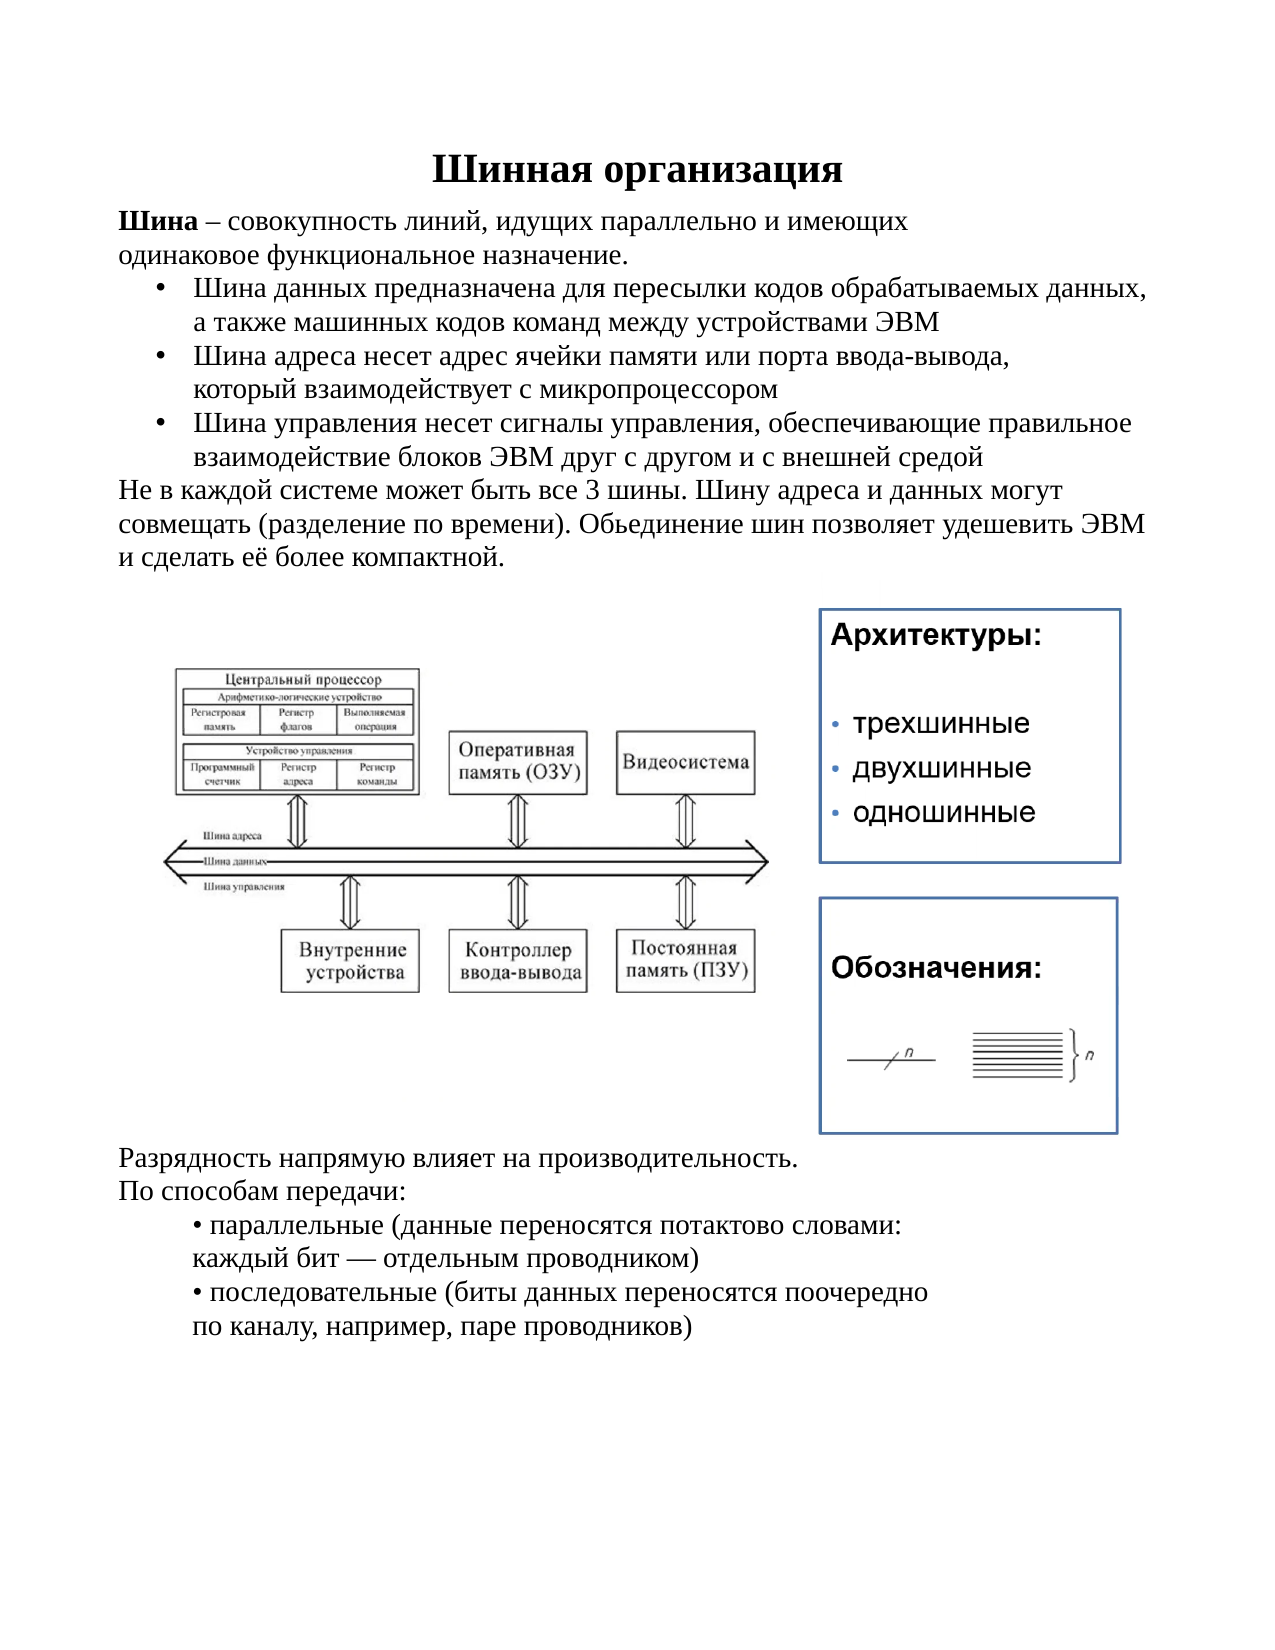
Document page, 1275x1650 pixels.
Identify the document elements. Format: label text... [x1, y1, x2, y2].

text • последовательные (биты данных переносятся поочередно [118, 1274, 1157, 1308]
list Шина адреса несет адрес ячейки памяти или порта ввода-вывода, [156, 338, 1157, 371]
text Разрядность напрямую влияет на производительность. [118, 1140, 1157, 1173]
list Шина управления несет сигналы управления, обеспечивающие правильное взаимодействие блоков ЭВМ друг с другом и с внешней средой [156, 405, 1157, 472]
picture [153, 572, 1122, 1140]
text одинаковое функциональное назначение. [118, 237, 1157, 271]
list который взаимодействует с микропроцессором [156, 371, 1157, 405]
text Шина – совокупность линий, идущих параллельно и имеющих [118, 203, 1157, 237]
text по каналу, например, паре проводников) [118, 1308, 1157, 1341]
list Шина данных предназначена для пересылки кодов обрабатываемых данных, а также машинных кодов команд между устройствами ЭВМ [156, 271, 1157, 338]
text По способам передачи: [118, 1173, 1157, 1207]
text каждый бит — отдельным проводником) [118, 1241, 1157, 1274]
text • параллельные (данные переносятся потактово словами: [118, 1207, 1157, 1241]
subtitle Шинная организация [118, 143, 1157, 191]
text Не в каждой системе может быть все 3 шины. Шину адреса и данных могут совмещать (разделение по времени). Обьединение шин позволяет удешевить ЭВМ и сделать её более компактной. [118, 472, 1157, 573]
